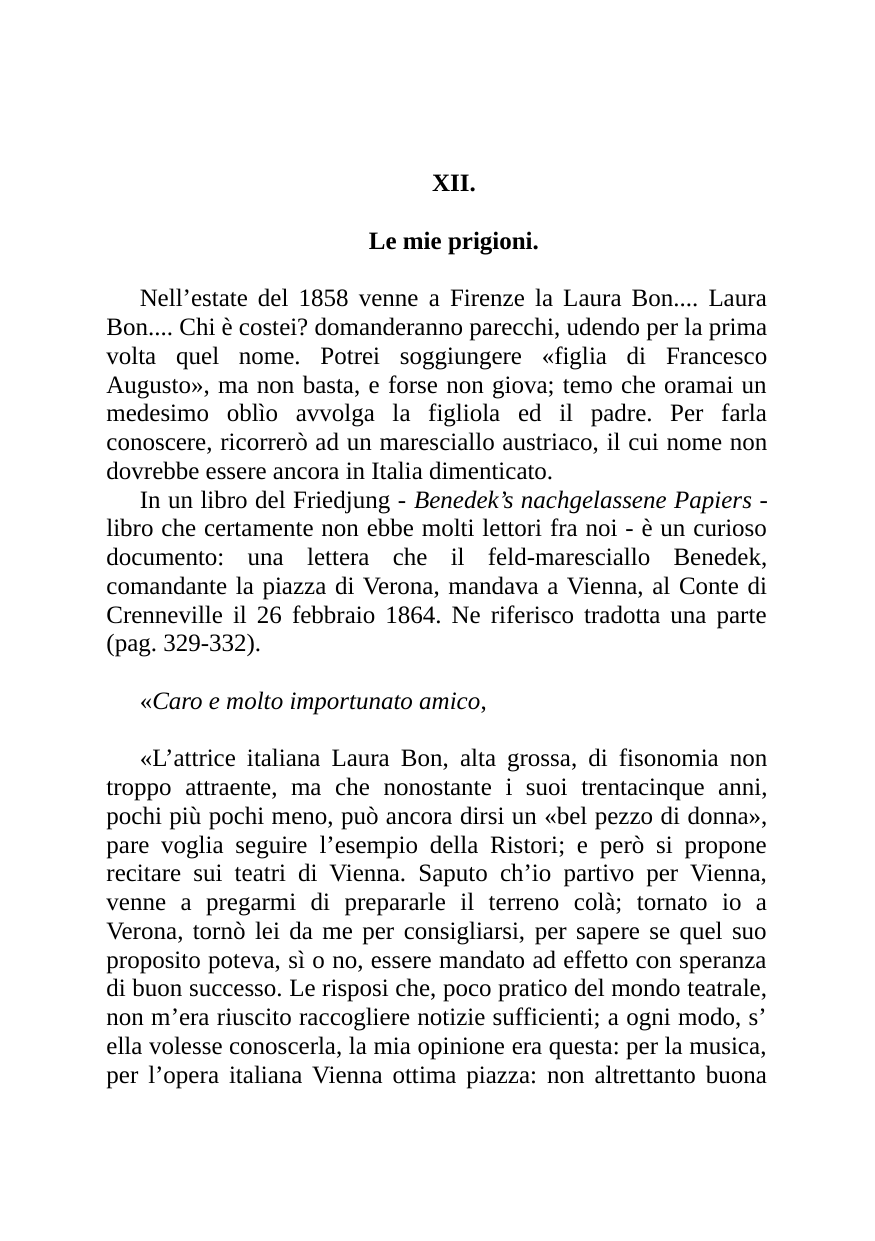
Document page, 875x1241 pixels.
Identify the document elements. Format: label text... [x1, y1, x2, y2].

text Le mie prigioni. [106, 226, 768, 255]
text XII. [106, 168, 768, 197]
text Nell’estate del 1858 venne a Firenze la Laura Bon.... Laura Bon.... Chi è costei? domanderanno parecchi, udendo per la prima volta quel nome. Potrei soggiungere «figlia di Francesco Augusto», ma non basta, e forse non giova; temo che oramai un medesimo oblìo avvolga la figliola ed il padre. Per farla conoscere, ricorrerò ad un maresciallo austriaco, il cui nome non dovrebbe essere ancora in Italia dimenticato. [106, 283, 768, 485]
text «Caro e molto importunato amico, [106, 686, 768, 715]
text «L’attrice italiana Laura Bon, alta grossa, di fisonomia non troppo attraente, ma che nonostante i suoi trentacinque anni, pochi più pochi meno, può ancora dirsi un «bel pezzo di donna», pare voglia seguire l’esempio della Ristori; e però si propone recitare sui teatri di Vienna. Saputo ch’io partivo per Vienna, venne a pregarmi di prepararle il terreno colà; tornato io a Verona, tornò lei da me per consigliarsi, per sapere se quel suo proposito poteva, sì o no, essere mandato ad effetto con speranza di buon successo. Le risposi che, poco pratico del mondo teatrale, non m’era riuscito raccogliere notizie sufficienti; a ogni modo, s’ ella volesse conoscerla, la mia opinione era questa: per la musica, per l’opera italiana Vienna ottima piazza: non altrettanto buona [106, 743, 768, 1088]
text In un libro del Friedjung - Benedek’s nachgelassene Papiers - libro che certamente non ebbe molti lettori fra noi - è un curioso documento: una lettera che il feld-maresciallo Benedek, comandante la piazza di Verona, mandava a Vienna, al Conte di Crenneville il 26 febbraio 1864. Ne riferisco tradotta una parte (pag. 329-332). [106, 485, 768, 657]
